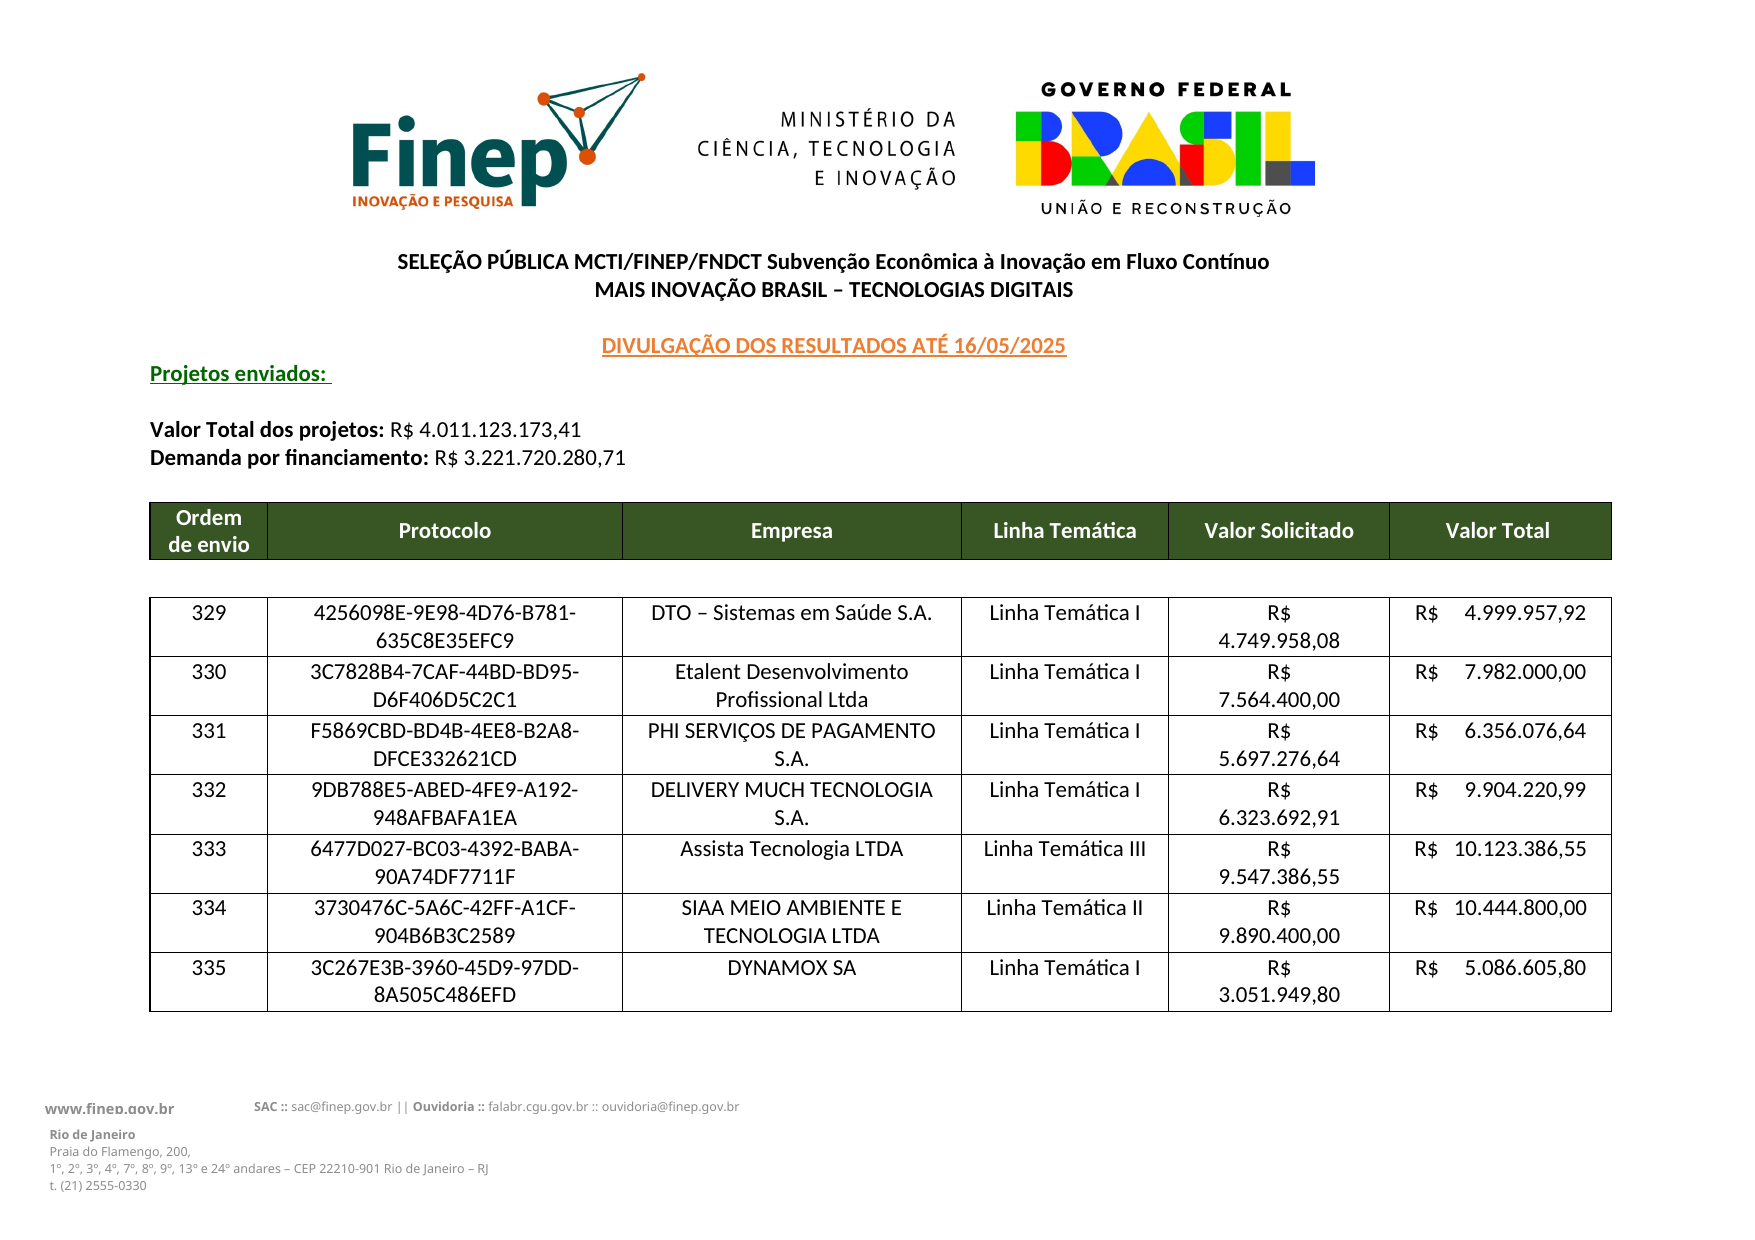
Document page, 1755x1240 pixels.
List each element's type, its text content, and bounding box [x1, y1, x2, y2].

table_cell Assista Tecnologia LTDA [623, 835, 961, 892]
table_cell R$ 6.323.692,91 [1169, 775, 1389, 833]
table_cell 331 [151, 716, 267, 774]
table_cell R$ 4.749.958,08 [1169, 598, 1389, 656]
table_cell R$ 5.697.276,64 [1169, 716, 1389, 774]
table_cell DYNAMOX SA [623, 953, 961, 1011]
table_cell R$ 10.123.386,55 [1390, 835, 1611, 892]
table_cell 332 [151, 775, 267, 833]
table_cell Linha Temática I [962, 598, 1168, 656]
table_cell Linha Temática III [962, 835, 1168, 892]
table_cell R$ 7.564.400,00 [1169, 657, 1389, 715]
table_cell 329 [151, 598, 267, 656]
table_cell R$ 7.982.000,00 [1390, 657, 1611, 715]
table_cell F5869CBD-BD4B-4EE8-B2A8-DFCE332621CD [268, 716, 622, 774]
table_cell Linha Temática I [962, 775, 1168, 833]
table_cell 9DB788E5-ABED-4FE9-A192-948AFBAFA1EA [268, 775, 622, 833]
table_cell Linha Temática II [962, 894, 1168, 952]
table_cell Linha Temática I [962, 657, 1168, 715]
table_cell R$ 10.444.800,00 [1390, 894, 1611, 952]
table_cell DELIVERY MUCH TECNOLOGIA S.A. [623, 775, 961, 833]
table_cell R$ 6.356.076,64 [1390, 716, 1611, 774]
table_cell PHI SERVIÇOS DE PAGAMENTO S.A. [623, 716, 961, 774]
table_cell 333 [151, 835, 267, 892]
table_cell 335 [151, 953, 267, 1011]
table_cell R$ 5.086.605,80 [1390, 953, 1611, 1011]
table_cell 6477D027-BC03-4392-BABA-90A74DF7711F [268, 835, 622, 892]
table_cell 3730476C-5A6C-42FF-A1CF-904B6B3C2589 [268, 894, 622, 952]
table_cell R$ 3.051.949,80 [1169, 953, 1389, 1011]
table_cell Linha Temática I [962, 953, 1168, 1011]
table_cell DTO – Sistemas em Saúde S.A. [623, 598, 961, 656]
table_cell Etalent Desenvolvimento Profissional Ltda [623, 657, 961, 715]
table_cell R$ 9.547.386,55 [1169, 835, 1389, 892]
table_cell Linha Temática I [962, 716, 1168, 774]
table_cell R$ 9.890.400,00 [1169, 894, 1389, 952]
table_cell R$ 4.999.957,92 [1390, 598, 1611, 656]
table_cell 330 [151, 657, 267, 715]
table_cell R$ 9.904.220,99 [1390, 775, 1611, 833]
table_cell 3C7828B4-7CAF-44BD-BD95-D6F406D5C2C1 [268, 657, 622, 715]
table_cell 4256098E-9E98-4D76-B781-635C8E35EFC9 [268, 598, 622, 656]
table_cell 334 [151, 894, 267, 952]
table_cell 3C267E3B-3960-45D9-97DD-8A505C486EFD [268, 953, 622, 1011]
table_cell SIAA MEIO AMBIENTE E TECNOLOGIA LTDA [623, 894, 961, 952]
